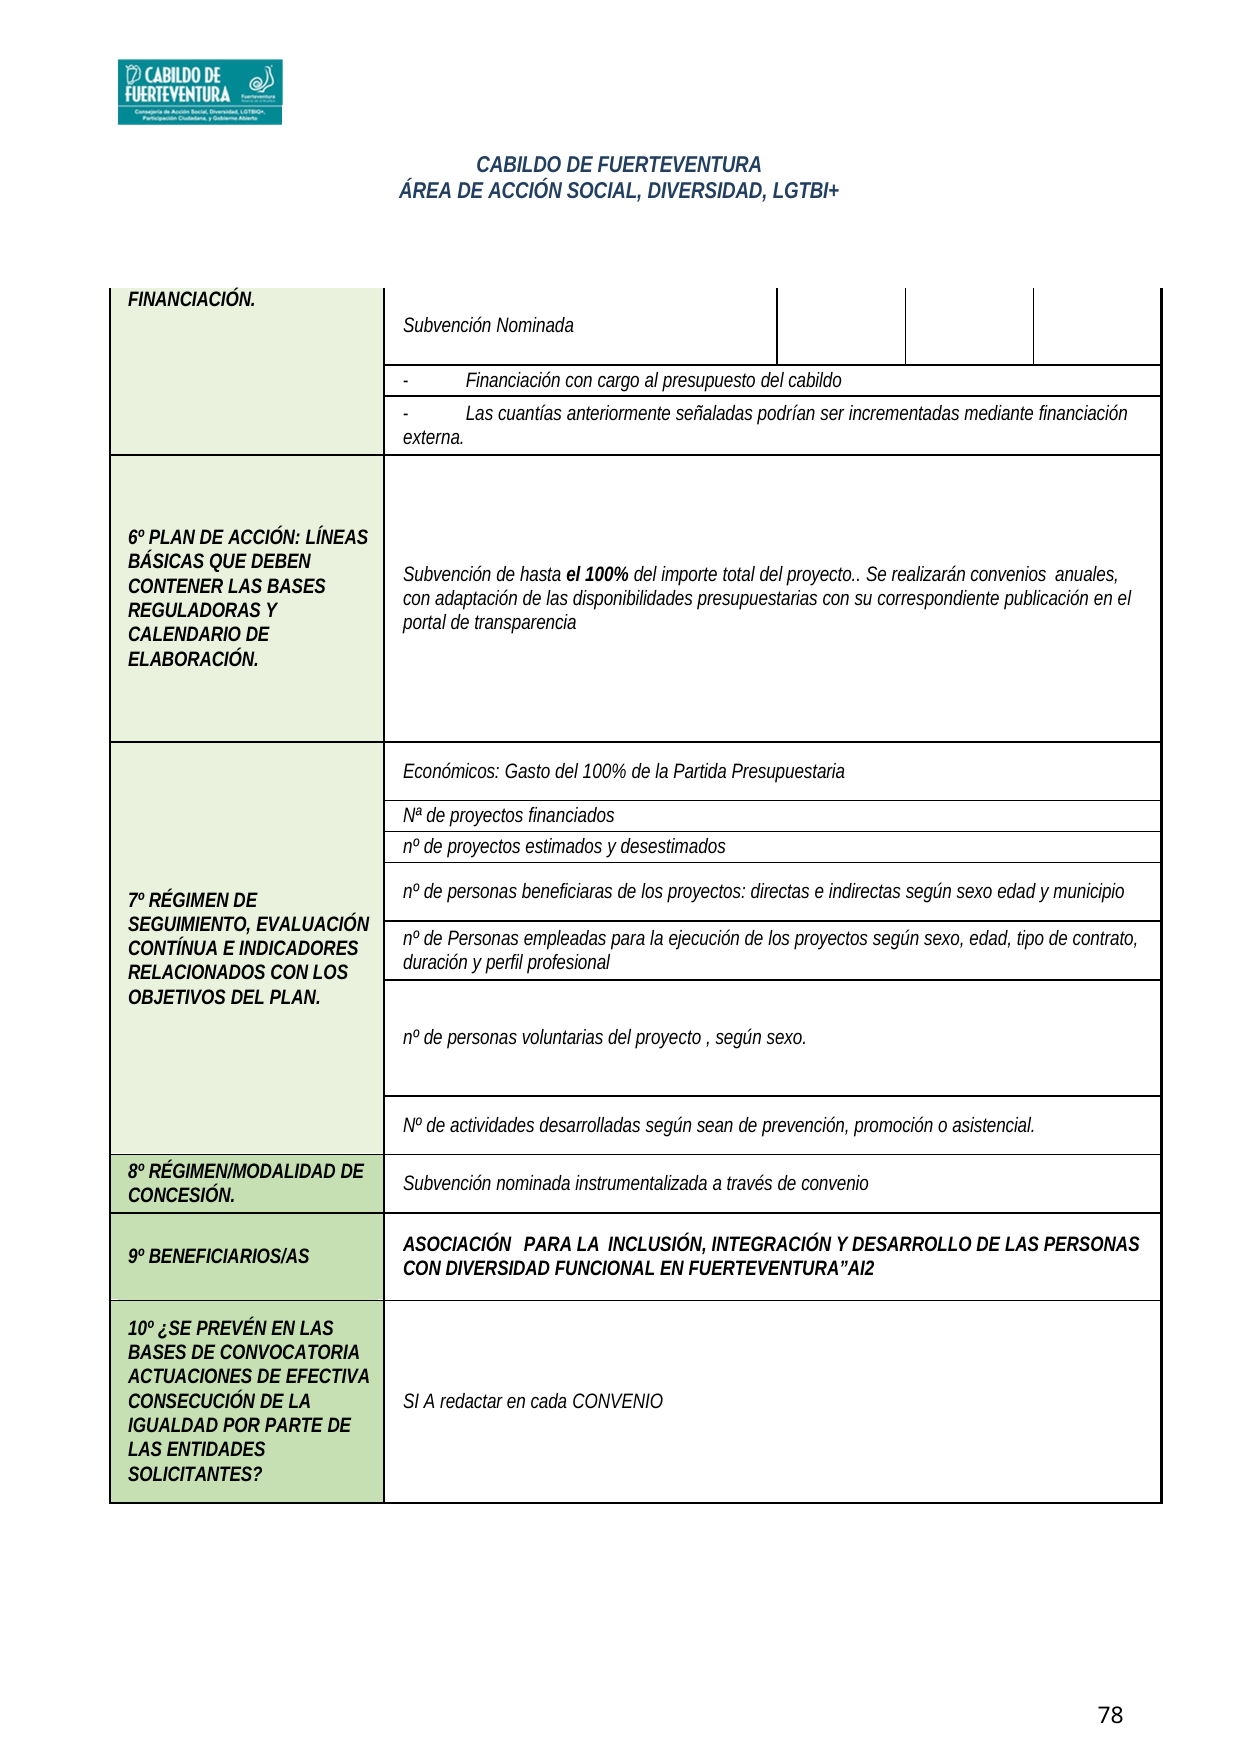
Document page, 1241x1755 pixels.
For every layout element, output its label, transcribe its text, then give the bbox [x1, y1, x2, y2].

table_cell SI A redactar en cada CONVENIO [385, 1301, 1160, 1502]
table_header FINANCIACIÓN. [111, 288, 383, 454]
table_cell 7º RÉGIMEN DE SEGUIMIENTO, EVALUACIÓN CONTÍNUA E INDICADORES RELACIONADOS CON LOS OBJETIVOS DEL PLAN. [111, 743, 383, 1153]
table_cell nº de proyectos estimados y desestimados [385, 832, 1160, 862]
table_cell - Las cuantías anteriormente señaladas podrían ser incrementadas mediante financiación externa. [385, 397, 1160, 454]
table_cell 8º RÉGIMEN/MODALIDAD DE CONCESIÓN. [111, 1155, 383, 1212]
table_cell nº de personas beneficiaras de los proyectos: directas e indirectas según sexo edad y municipio [385, 863, 1160, 920]
table_header [1034, 288, 1160, 364]
table_cell Económicos: Gasto del 100% de la Partida Presupuestaria [385, 743, 1160, 799]
table_cell Subvención nominada instrumentalizada a través de convenio [385, 1155, 1160, 1212]
table_cell 10º ¿SE PREVÉN EN LAS BASES DE CONVOCATORIA ACTUACIONES DE EFECTIVA CONSECUCIÓN DE LA IGUALDAD POR PARTE DE LAS ENTIDADES SOLICITANTES? [111, 1301, 383, 1502]
table_cell Nª de proyectos financiados [385, 801, 1160, 831]
table_cell Nº de actividades desarrolladas según sean de prevención, promoción o asistencial. [385, 1097, 1160, 1153]
table_cell - Financiación con cargo al presupuesto del cabildo [385, 366, 1160, 395]
table_cell 9º BENEFICIARIOS/AS [111, 1214, 383, 1299]
table_header [906, 288, 1033, 364]
table_cell ASOCIACIÓN PARA LA INCLUSIÓN, INTEGRACIÓN Y DESARROLLO DE LAS PERSONAS CON DIVERSIDAD FUNCIONAL EN FUERTEVENTURA”AI2 [385, 1214, 1160, 1299]
table_header Subvención Nominada [385, 288, 776, 364]
table_cell nº de Personas empleadas para la ejecución de los proyectos según sexo, edad, tipo de contrato, duración y perfil profesional [385, 922, 1160, 979]
table_cell 6º PLAN DE ACCIÓN: LÍNEAS BÁSICAS QUE DEBEN CONTENER LAS BASES REGULADORAS Y CALENDARIO DE ELABORACIÓN. [111, 456, 383, 741]
table_cell Subvención de hasta el 100% del importe total del proyecto.. Se realizarán convenios anuales, con adaptación de las disponibilidades presupuestarias con su correspondiente publicación en el portal de transparencia [385, 456, 1160, 741]
table_header [778, 288, 905, 364]
table_cell nº de personas voluntarias del proyecto , según sexo. [385, 981, 1160, 1095]
